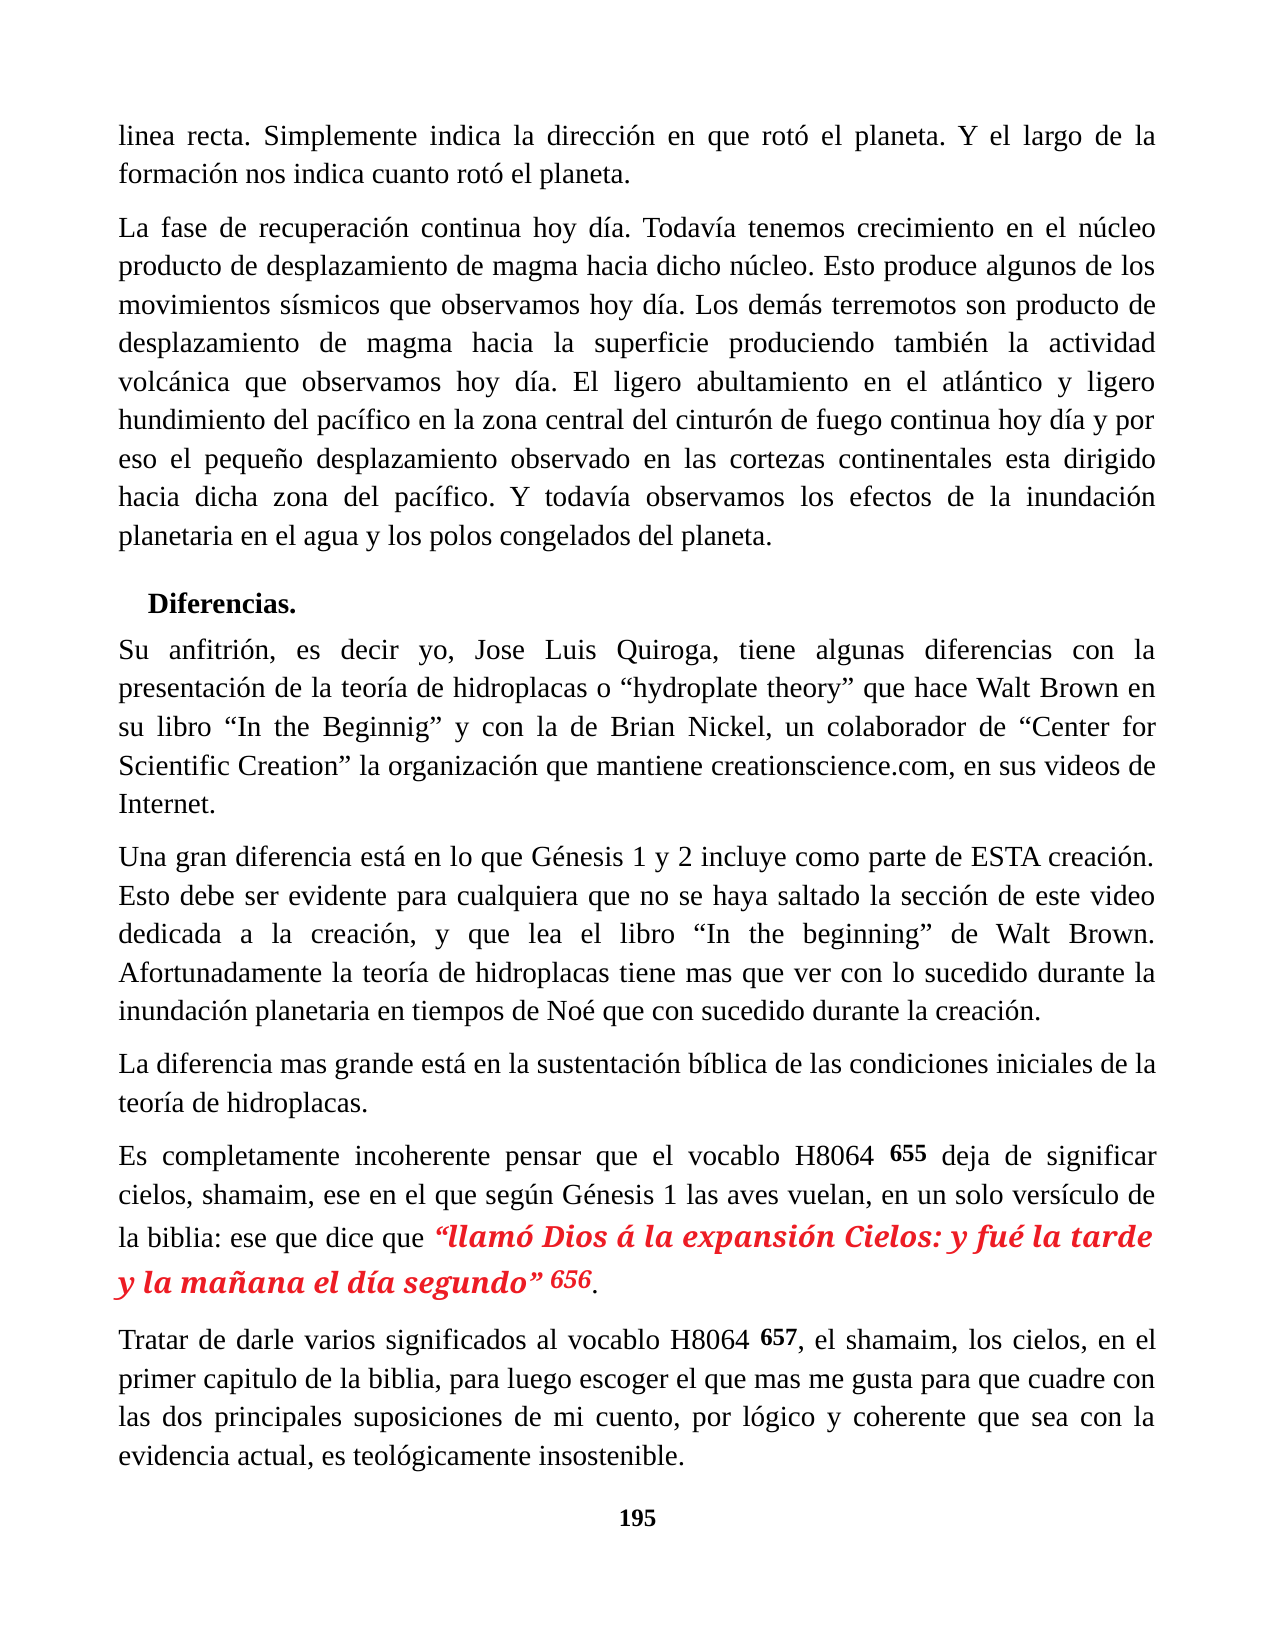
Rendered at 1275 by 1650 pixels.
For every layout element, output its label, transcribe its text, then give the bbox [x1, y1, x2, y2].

text Tratar de darle varios significados al vocablo H8064 , el shamaim, los cielos, en el primer capitulo de la biblia, para luego escoger el que mas me gusta para que cuadre con las dos principales suposiciones de mi cuento, por lógico y coherente que sea con la evidencia actual, es teológicamente insostenible. [118, 1322, 1157, 1471]
text La fase de recuperación continua hoy día. Todavía tenemos crecimiento en el núcleo producto de desplazamiento de magma hacia dicho núcleo. Esto produce algunos de los movimientos sísmicos que observamos hoy día. Los demás terremotos son producto de desplazamiento de magma hacia la superficie produciendo también la actividad volcánica que observamos hoy día. El ligero abultamiento en el atlántico y ligero hundimiento del pacífico en la zona central del cinturón de fuego continua hoy día y por eso el pequeño desplazamiento observado en las cortezas continentales esta dirigido hacia dicha zona del pacífico. Y todavía observamos los efectos de la inundación planetaria en el agua y los polos congelados del planeta. [118, 210, 1157, 552]
text La diferencia mas grande está en la sustentación bíblica de las condiciones iniciales de la teoría de hidroplacas. [118, 1047, 1157, 1119]
text Es completamente incoherente pensar que el vocablo H8064 deja de significar cielos, shamaim, ese en el que según Génesis 1 las aves vuelan, en un solo versículo de la biblia: ese que dice que “llamó Dios á la expansión Cielos: y fué la tarde y la mañana el día segundo” . [118, 1138, 1157, 1302]
text Una gran diferencia está en lo que Génesis 1 y 2 incluye como parte de ESTA creación. Esto debe ser evidente para cualquiera que no se haya saltado la sección de este video dedicada a la creación, y que lea el libro “In the beginning” de Walt Brown. Afortunadamente la teoría de hidroplacas tiene mas que ver con lo sucedido durante la inundación planetaria en tiempos de Noé que con sucedido durante la creación. [118, 839, 1157, 1027]
subtitle Diferencias. [148, 586, 1157, 619]
text Su anfitrión, es decir yo, Jose Luis Quiroga, tiene algunas diferencias con la presentación de la teoría de hidroplacas o “hydroplate theory” que hace Walt Brown en su libro “In the Beginnig” y con la de Brian Nickel, un colaborador de “Center for Scientific Creation” la organización que mantiene creationscience.com, en sus videos de Internet. [118, 632, 1157, 820]
text linea recta. Simplemente indica la dirección en que rotó el planeta. Y el largo de la formación nos indica cuanto rotó el planeta. [118, 118, 1157, 190]
